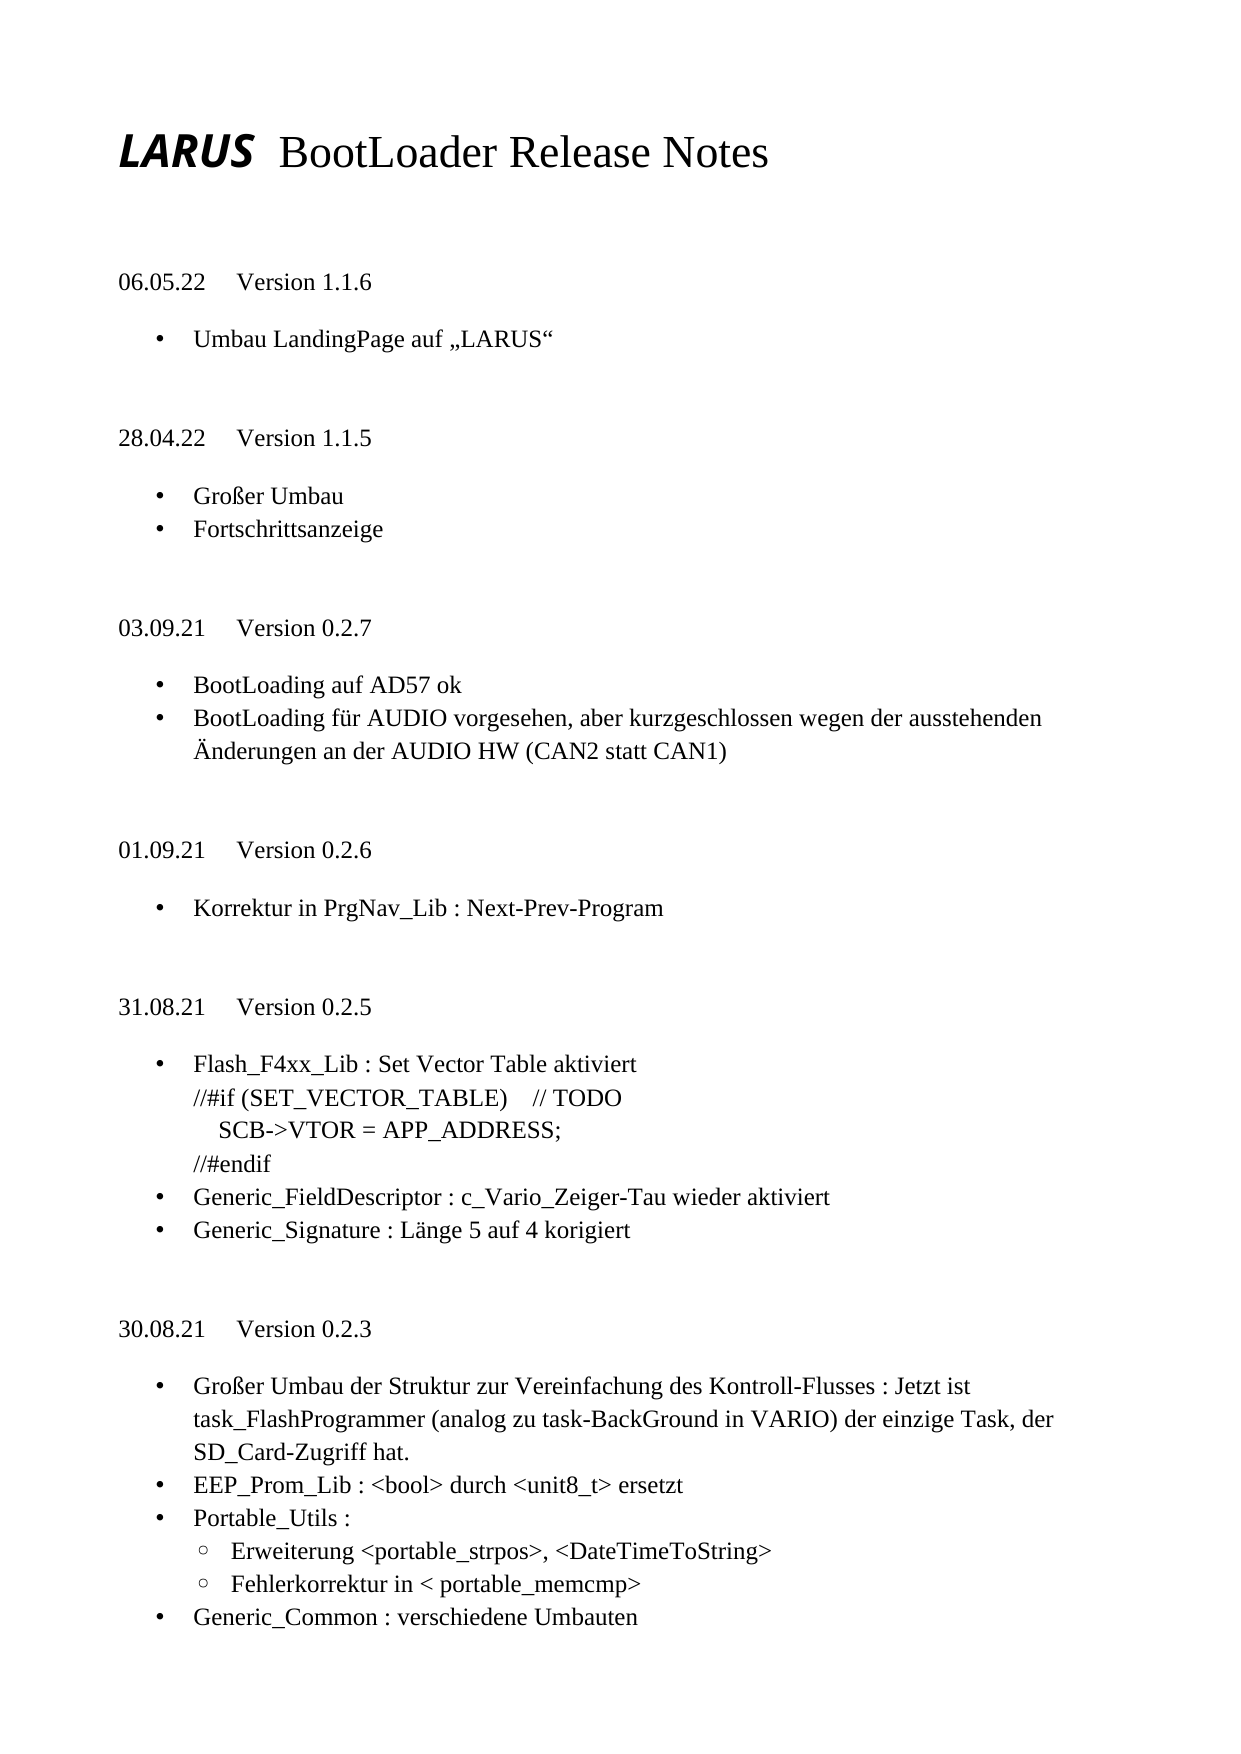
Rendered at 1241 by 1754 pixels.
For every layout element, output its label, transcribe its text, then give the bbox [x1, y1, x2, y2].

text 30.08.21 Version 0.2.3 [118, 1314, 1122, 1371]
list Umbau LandingPage auf „LARUS“ [156, 324, 1122, 353]
list Korrektur in PrgNav_Lib : Next-Prev-Program [156, 893, 1122, 922]
list BootLoading auf AD57 ok [156, 670, 1122, 699]
list Portable_Utils : [156, 1503, 1122, 1532]
list Fehlerkorrektur in < portable_memcmp> [193, 1569, 1122, 1598]
list Erweiterung <portable_strpos>, <DateTimeToString> [193, 1536, 1122, 1565]
list Generic_Signature : Länge 5 auf 4 korigiert [156, 1215, 1122, 1243]
text 31.08.21 Version 0.2.5 [118, 992, 1122, 1049]
text 28.04.22 Version 1.1.5 [118, 423, 1122, 452]
text 01.09.21 Version 0.2.6 [118, 836, 1122, 893]
list Großer Umbau der Struktur zur Vereinfachung des Kontroll-Flusses : Jetzt ist task_FlashProgrammer (analog zu task-BackGround in VARIO) der einzige Task, der SD_Card-Zugriff hat. [156, 1371, 1122, 1466]
list BootLoading für AUDIO vorgesehen, aber kurzgeschlossen wegen der ausstehenden Änderungen an der AUDIO HW (CAN2 statt CAN1) [156, 703, 1122, 765]
list Großer Umbau [156, 481, 1122, 509]
list Generic_Common : verschiedene Umbauten [156, 1602, 1122, 1631]
list Fortschrittsanzeige [156, 514, 1122, 543]
text LARUS BootLoader Release Notes [118, 118, 1122, 181]
list Flash_F4xx_Lib : Set Vector Table aktiviert //#if (SET_VECTOR_TABLE) // TODO SCB->VTOR = APP_ADDRESS; //#endif [156, 1049, 1122, 1177]
list Generic_FieldDescriptor : c_Vario_Zeiger-Tau wieder aktiviert [156, 1182, 1122, 1210]
list EEP_Prom_Lib : <bool> durch <unit8_t> ersetzt [156, 1470, 1122, 1499]
text 06.05.22 Version 1.1.6 [118, 267, 1122, 296]
text 03.09.21 Version 0.2.7 [118, 613, 1122, 670]
